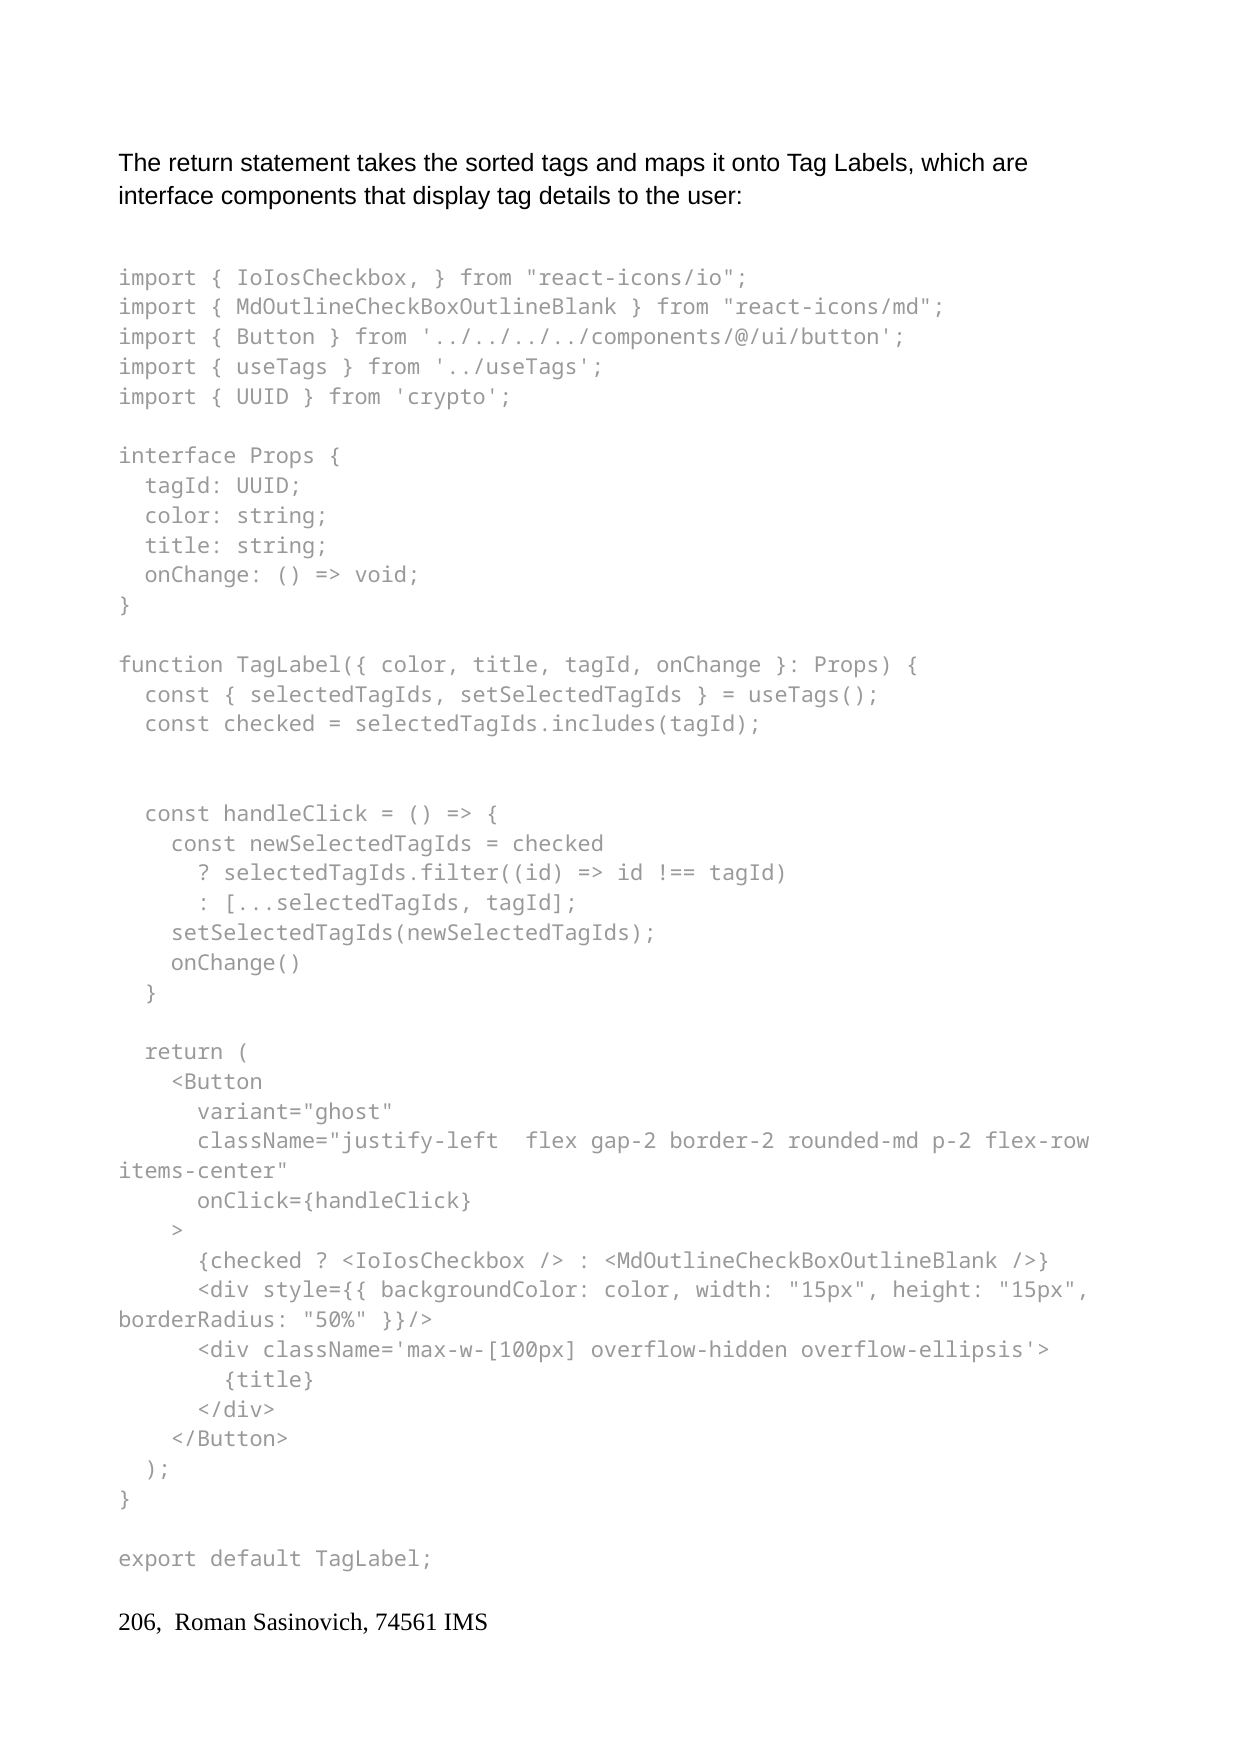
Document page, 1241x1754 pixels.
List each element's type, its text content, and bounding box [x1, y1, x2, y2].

text variant="ghost" [118, 1096, 1122, 1126]
text The return statement takes the sorted tags and maps it onto Tag Labels, which are interface components that display tag details to the user: [118, 148, 1122, 243]
text const { selectedTagIds, setSelectedTagIds } = useTags(); [118, 679, 1122, 708]
text function TagLabel({ color, title, tagId, onChange }: Props) { [118, 649, 1122, 679]
text : [...selectedTagIds, tagId]; [118, 887, 1122, 917]
text const newSelectedTagIds = checked [118, 828, 1122, 857]
text import { IoIosCheckbox, } from "react-icons/io"; [118, 262, 1122, 291]
text return ( [118, 1036, 1122, 1066]
text ? selectedTagIds.filter((id) => id !== tagId) [118, 857, 1122, 887]
text onClick={handleClick} [118, 1185, 1122, 1215]
text export default TagLabel; [118, 1543, 1122, 1572]
text title: string; [118, 530, 1122, 559]
text import { UUID } from 'crypto'; [118, 381, 1122, 411]
text const checked = selectedTagIds.includes(tagId); [118, 708, 1122, 738]
text </div> [118, 1394, 1122, 1423]
text } [118, 1483, 1122, 1513]
text interface Props { [118, 440, 1122, 470]
text import { useTags } from '../useTags'; [118, 351, 1122, 381]
text import { Button } from '../../../../components/@/ui/button'; [118, 321, 1122, 351]
text {checked ? <IoIosCheckbox /> : <MdOutlineCheckBoxOutlineBlank />} [118, 1245, 1122, 1274]
text tagId: UUID; [118, 470, 1122, 500]
text const handleClick = () => { [118, 798, 1122, 828]
text color: string; [118, 500, 1122, 530]
text > [118, 1215, 1122, 1245]
text import { MdOutlineCheckBoxOutlineBlank } from "react-icons/md"; [118, 291, 1122, 321]
text } [118, 589, 1122, 619]
text {title} [118, 1364, 1122, 1394]
text ); [118, 1453, 1122, 1483]
text <div className='max-w-[100px] overflow-hidden overflow-ellipsis'> [118, 1334, 1122, 1364]
text <Button [118, 1066, 1122, 1096]
text onChange: () => void; [118, 559, 1122, 589]
text setSelectedTagIds(newSelectedTagIds); [118, 917, 1122, 947]
text </Button> [118, 1423, 1122, 1453]
text className="justify-left flex gap-2 border-2 rounded-md p-2 flex-row items-center" [118, 1126, 1122, 1185]
text onChange() [118, 947, 1122, 977]
text <div style={{ backgroundColor: color, width: "15px", height: "15px", borderRadius: "50%" }}/> [118, 1274, 1122, 1334]
text } [118, 977, 1122, 1006]
